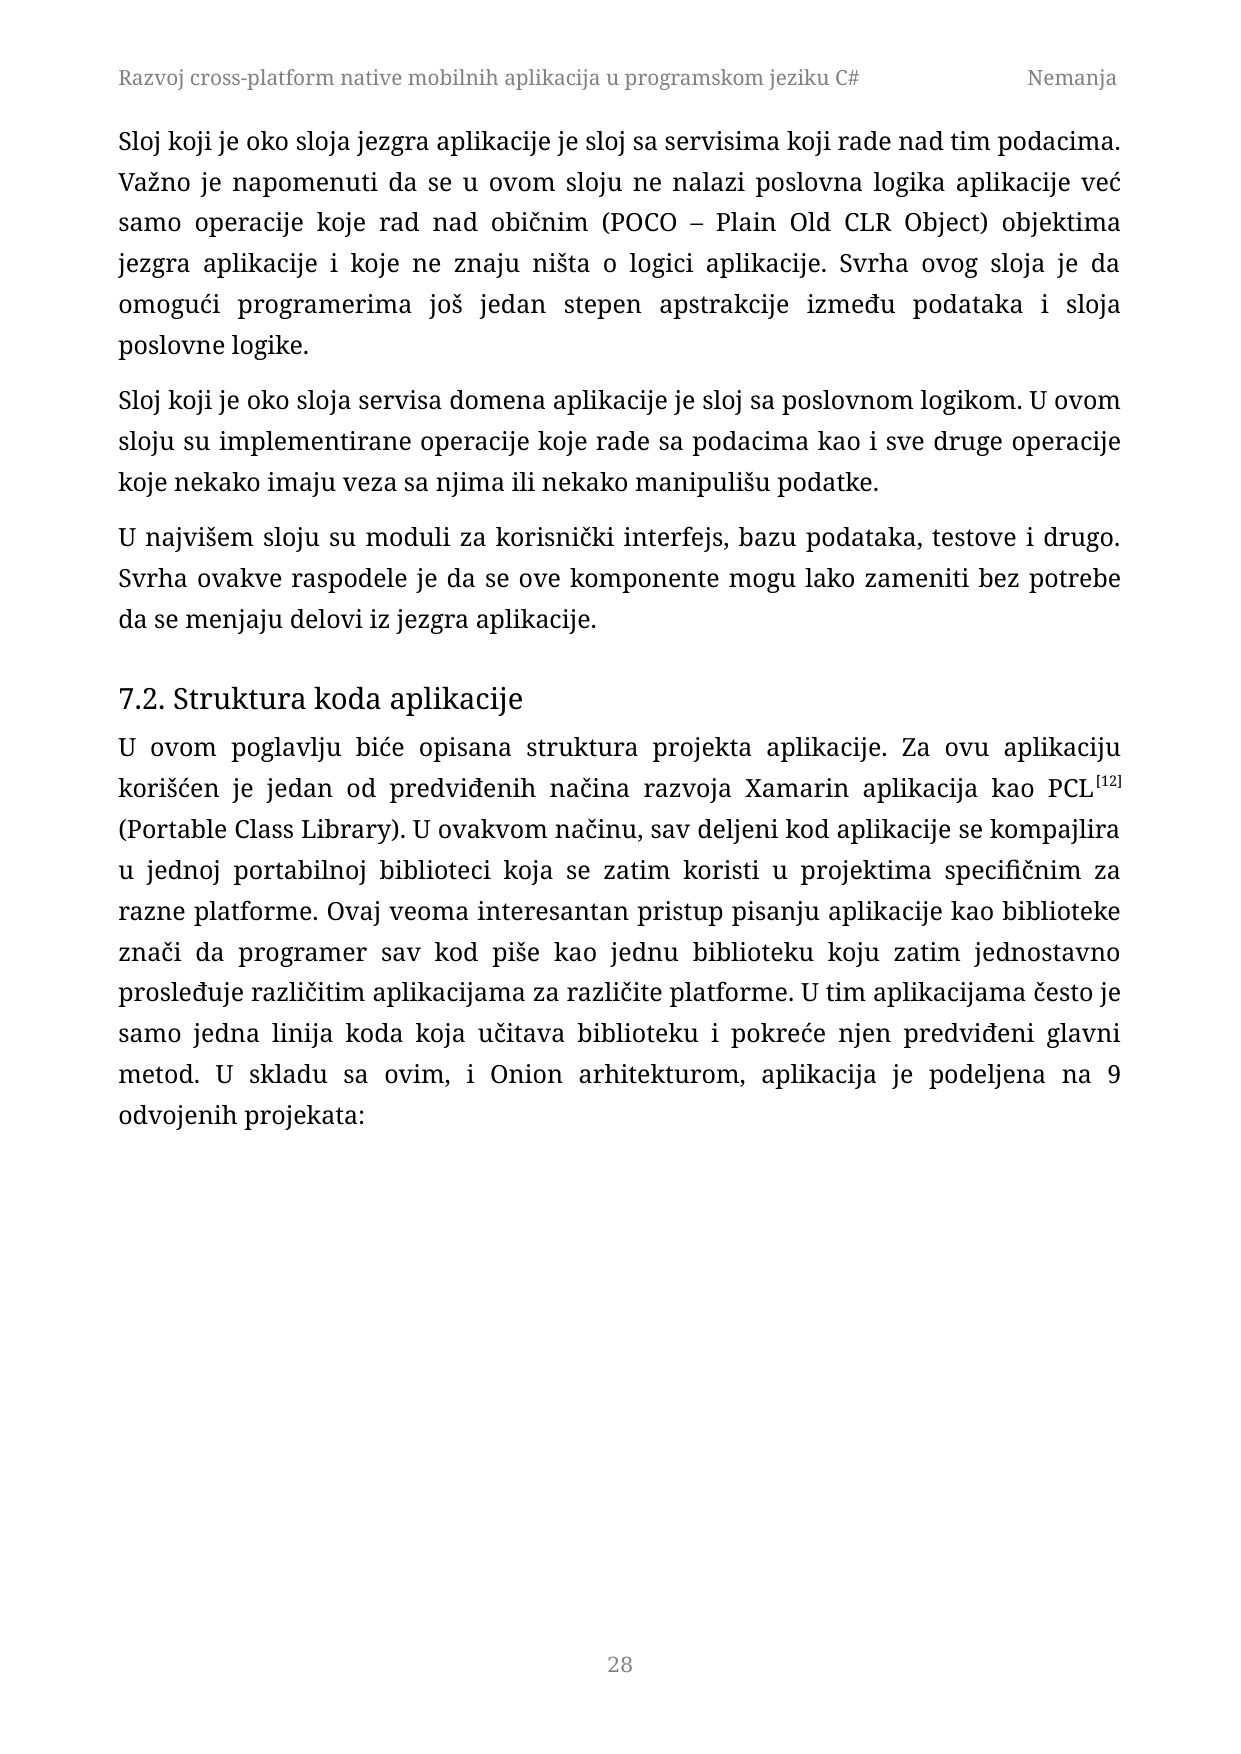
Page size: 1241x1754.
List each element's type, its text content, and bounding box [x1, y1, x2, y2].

text Sloj koji je oko sloja servisa domena aplikacije je sloj sa poslovnom logikom. U ovom sloju su implementirane operacije koje rade sa podacima kao i sve druge operacije koje nekako imaju veza sa njima ili nekako manipulišu podatke. [118, 383, 1122, 499]
text U ovom poglavlju biće opisana struktura projekta aplikacije. Za ovu aplikaciju korišćen je jedan od predviđenih načina razvoja Xamarin aplikacija kao PCL[12] (Portable Class Library). U ovakvom načinu, sav deljeni kod aplikacije se kompajlira u jednoj portabilnoj biblioteci koja se zatim koristi u projektima specifičnim za razne platforme. Ovaj veoma interesantan pristup pisanju aplikacije kao biblioteke znači da programer sav kod piše kao jednu biblioteku koju zatim jednostavno prosleđuje različitim aplikacijama za različite platforme. U tim aplikacijama često je samo jedna linija koda koja učitava biblioteku i pokreće njen predviđeni glavni metod. U skladu sa ovim, i Onion arhitekturom, aplikacija je podeljena na 9 odvojenih projekata: [118, 730, 1122, 1132]
subtitle 7.2. Struktura koda aplikacije [118, 678, 1122, 718]
text U najvišem sloju su moduli za korisnički interfejs, bazu podataka, testove i drugo. Svrha ovakve raspodele je da se ove komponente mogu lako zameniti bez potrebe da se menjaju delovi iz jezgra aplikacije. [118, 520, 1122, 636]
text Sloj koji je oko sloja jezgra aplikacije je sloj sa servisima koji rade nad tim podacima. Važno je napomenuti da se u ovom sloju ne nalazi poslovna logika aplikacije već samo operacije koje rad nad običnim (POCO – Plain Old CLR Object) objektima jezgra aplikacije i koje ne znaju ništa o logici aplikacije. Svrha ovog sloja je da omogući programerima još jedan stepen apstrakcije između podataka i sloja poslovne logike. [118, 123, 1122, 362]
